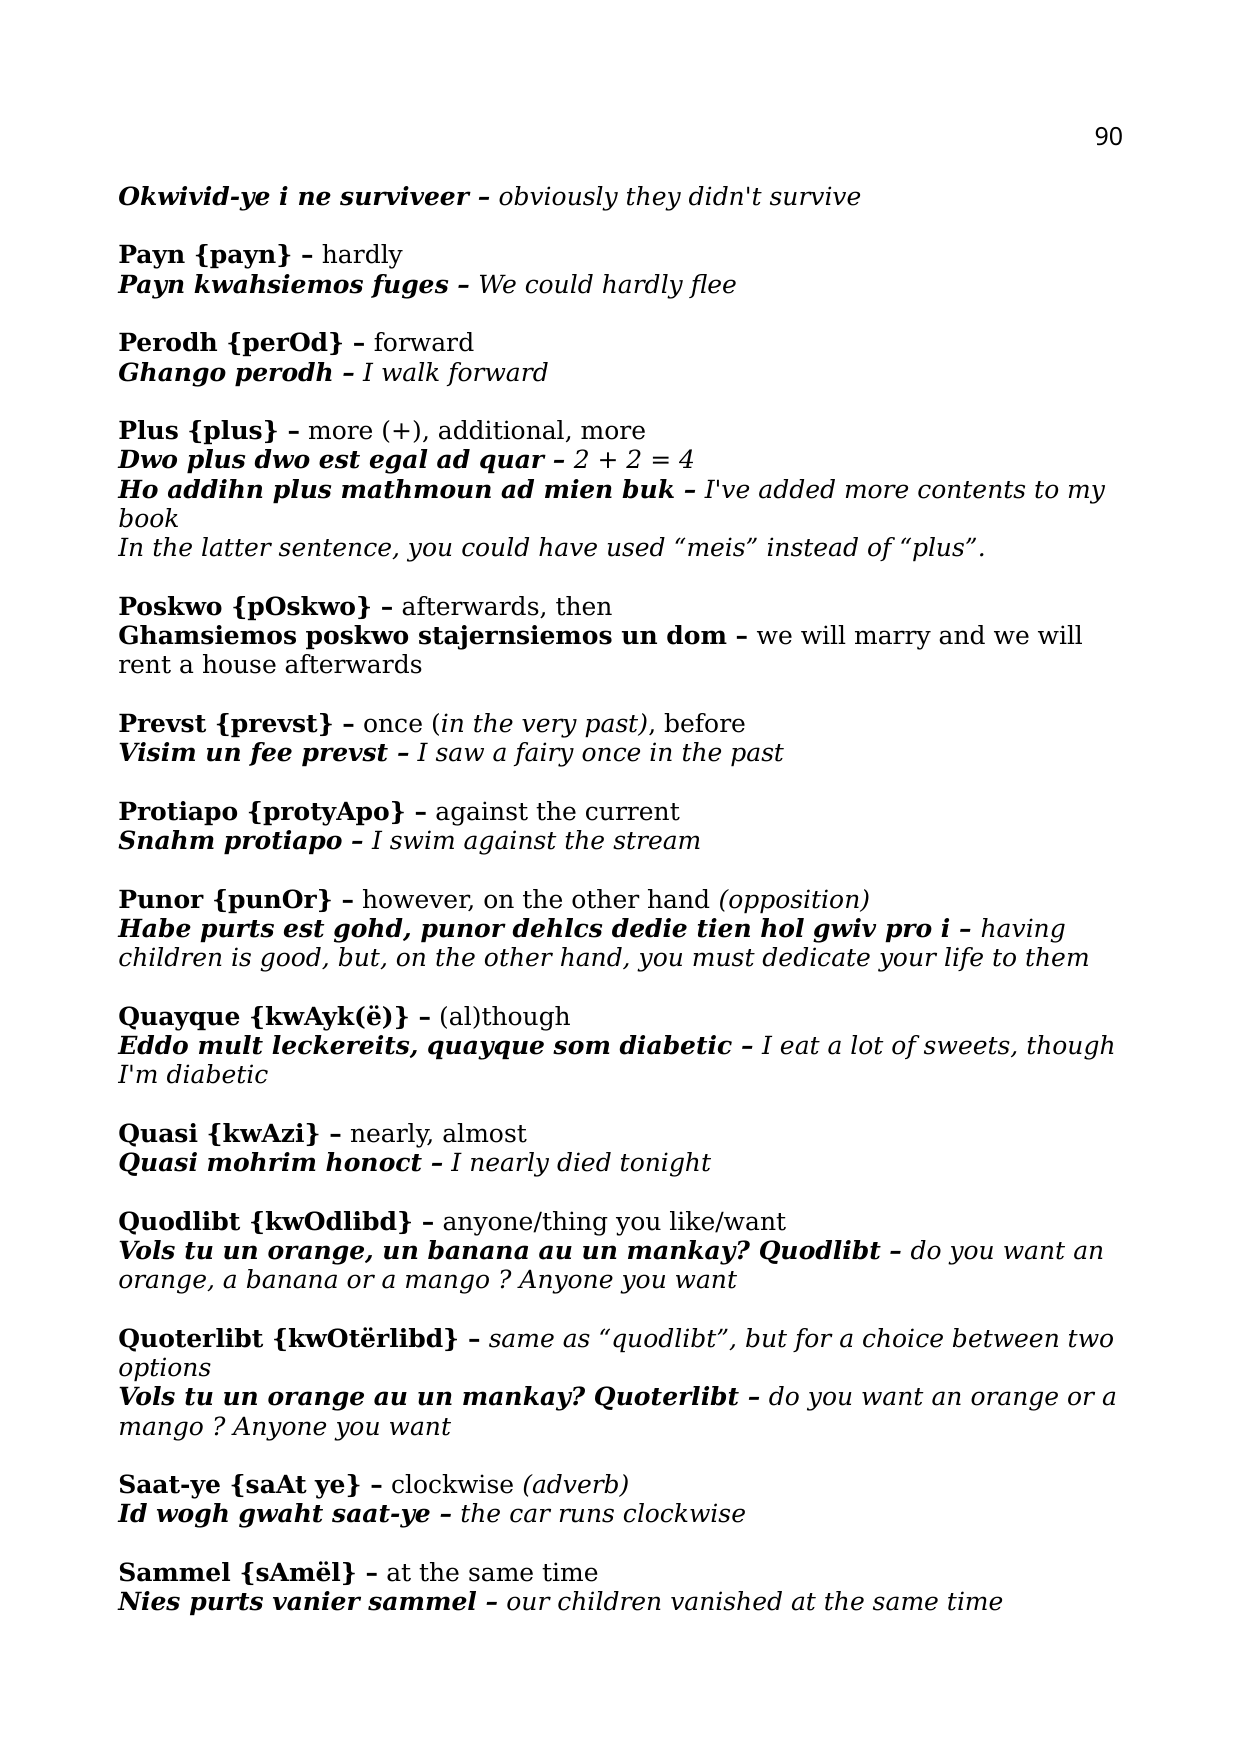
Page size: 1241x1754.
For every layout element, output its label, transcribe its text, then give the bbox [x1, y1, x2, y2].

text Protiapo {protyApo} – against the current [118, 797, 1123, 826]
text Punor {punOr} – however, on the other hand (opposition) [118, 884, 1123, 914]
text Quasi mohrim honoct – I nearly died tonight [118, 1148, 1123, 1177]
text Ghango perodh – I walk forward [118, 357, 1123, 387]
text Quasi {kwAzi} – nearly, almost [118, 1119, 1123, 1148]
text Quayque {kwAyk(ë)} – (al)though [118, 1002, 1123, 1031]
text Vols tu un orange, un banana au un mankay? Quodlibt – do you want an orange, a banana or a mango ? Anyone you want [118, 1236, 1123, 1294]
text Quoterlibt {kwOtërlibd} – same as “quodlibt”, but for a choice between two options [118, 1324, 1123, 1382]
text Payn kwahsiemos fuges – We could hardly flee [118, 269, 1123, 299]
text Habe purts est gohd, punor dehlcs dedie tien hol gwiv pro i – having children is good, but, on the other hand, you must dedicate your life to them [118, 914, 1123, 972]
text Id wogh gwaht saat-ye – the car runs clockwise [118, 1499, 1123, 1529]
text Ho addihn plus mathmoun ad mien buk – I've added more contents to my book [118, 475, 1123, 533]
text Perodh {perOd} – forward [118, 328, 1123, 357]
text Eddo mult leckereits, quayque som diabetic – I eat a lot of sweets, though I'm diabetic [118, 1031, 1123, 1089]
text Saat-ye {saAt ye} – clockwise (adverb) [118, 1470, 1123, 1499]
text Snahm protiapo – I swim against the stream [118, 826, 1123, 855]
text Okwivid-ye i ne surviveer – obviously they didn't survive [118, 182, 1123, 211]
text Quodlibt {kwOdlibd} – anyone/thing you like/want [118, 1207, 1123, 1236]
text Nies purts vanier sammel – our children vanished at the same time [118, 1587, 1123, 1617]
text Payn {payn} – hardly [118, 240, 1123, 269]
text Prevst {prevst} – once (in the very past), before [118, 709, 1123, 738]
text In the latter sentence, you could have used “meis” instead of “plus”. [118, 533, 1123, 562]
text Sammel {sAmël} – at the same time [118, 1558, 1123, 1587]
text Plus {plus} – more (+), additional, more [118, 416, 1123, 445]
text Ghamsiemos poskwo stajernsiemos un dom – we will marry and we will rent a house afterwards [118, 621, 1123, 679]
text Vols tu un orange au un mankay? Quoterlibt – do you want an orange or a mango ? Anyone you want [118, 1382, 1123, 1441]
text Visim un fee prevst – I saw a fairy once in the past [118, 738, 1123, 767]
text Dwo plus dwo est egal ad quar – 2 + 2 = 4 [118, 445, 1123, 475]
text Poskwo {pOskwo} – afterwards, then [118, 592, 1123, 621]
